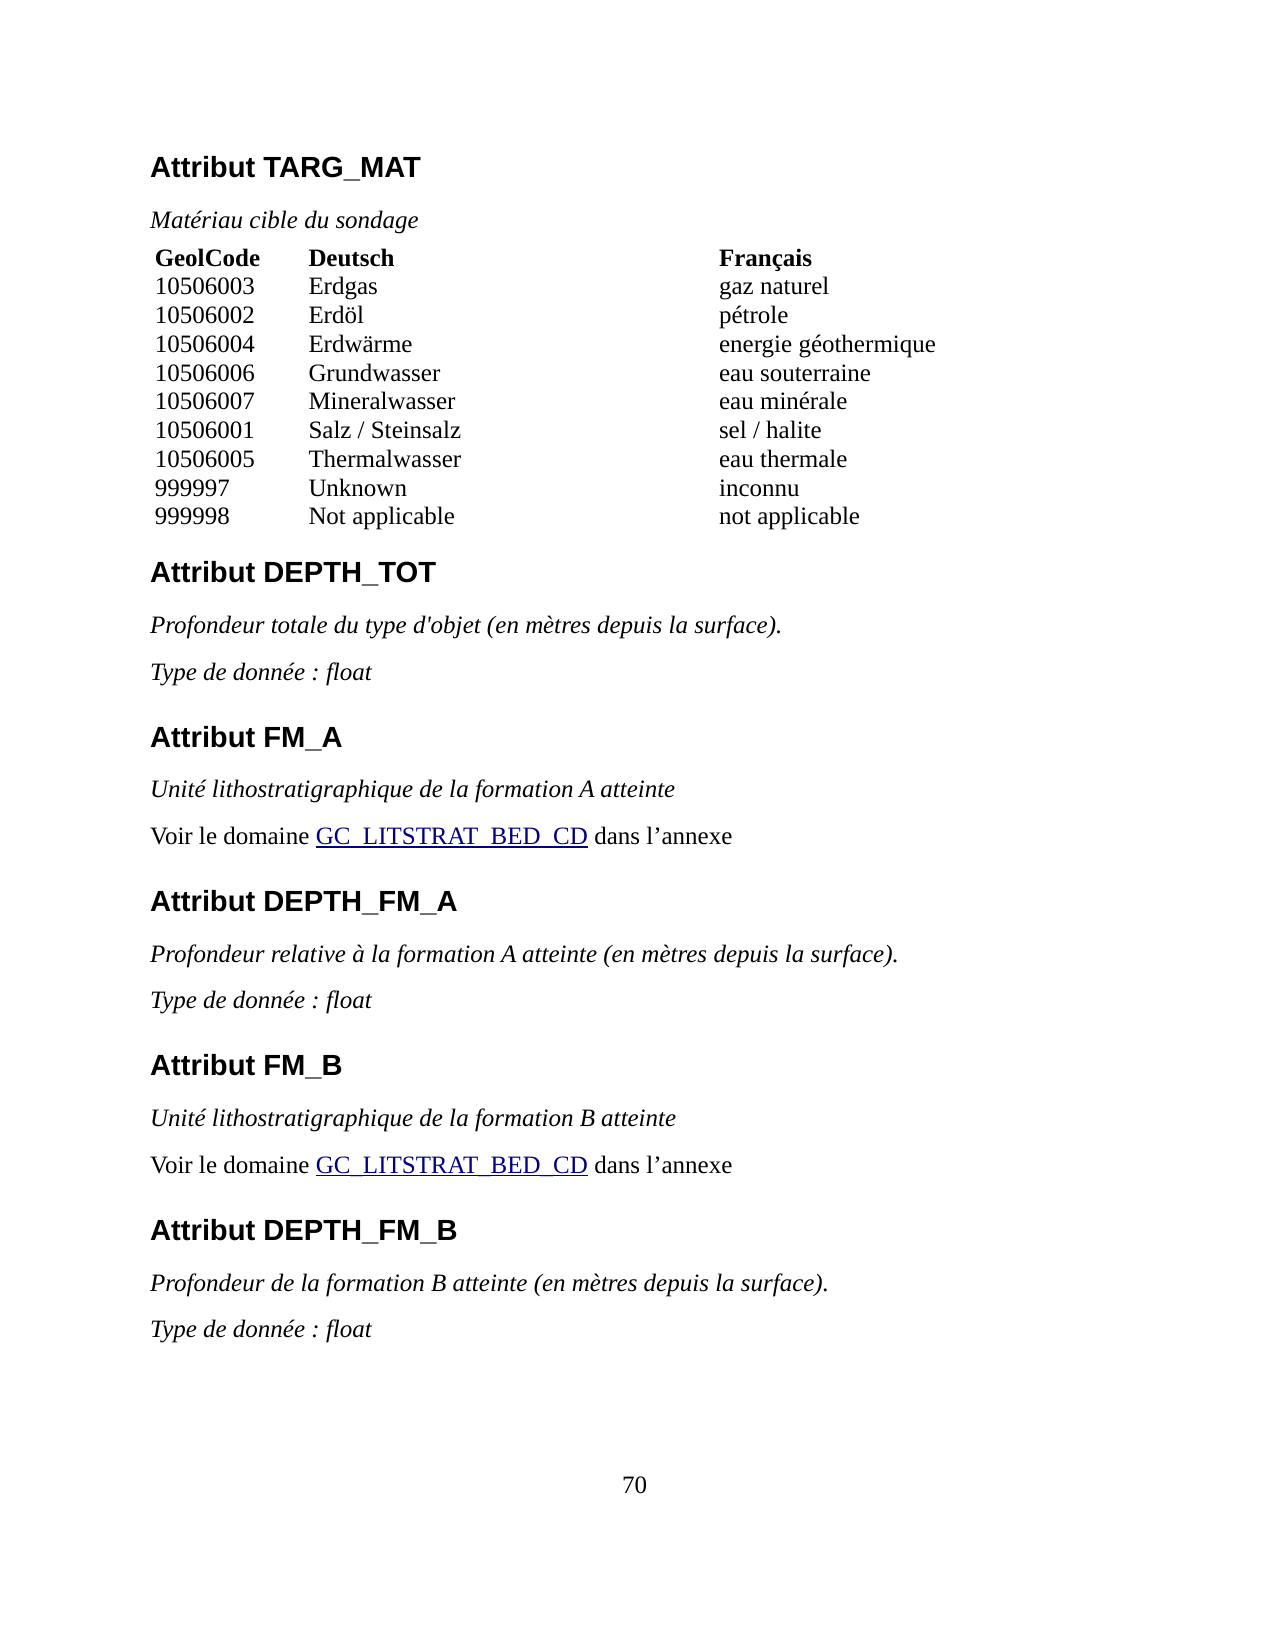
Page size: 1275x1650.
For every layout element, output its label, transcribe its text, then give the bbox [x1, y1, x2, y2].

text Profondeur de la formation B atteinte (en mètres depuis la surface). [150, 1268, 1125, 1296]
table_cell 10506004 [150, 329, 304, 358]
subtitle Attribut DEPTH_FM_A [150, 884, 1125, 917]
table_cell Mineralwasser [304, 386, 714, 415]
table_cell eau souterraine [714, 358, 1125, 386]
table_cell Grundwasser [304, 358, 714, 386]
table_cell 999997 [150, 473, 304, 501]
subtitle Attribut DEPTH_FM_B [150, 1213, 1125, 1246]
table_cell Unknown [304, 473, 714, 501]
table_cell Erdgas [304, 271, 714, 300]
table_cell gaz naturel [714, 271, 1125, 300]
table_cell 10506007 [150, 386, 304, 415]
text Type de donnée : float [150, 1314, 1125, 1343]
subtitle Attribut FM_B [150, 1048, 1125, 1082]
text Unité lithostratigraphique de la formation B atteinte [150, 1103, 1125, 1132]
table_cell Thermalwasser [304, 444, 714, 473]
table_cell pétrole [714, 300, 1125, 329]
text Type de donnée : float [150, 657, 1125, 686]
text Matériau cible du sondage [150, 205, 1125, 234]
text Type de donnée : float [150, 986, 1125, 1014]
text Voir le domaine GC_LITSTRAT_BED_CD dans l’annexe [150, 821, 1125, 850]
table_cell sel / halite [714, 415, 1125, 444]
table_cell not applicable [714, 501, 1125, 530]
table_cell Salz / Steinsalz [304, 415, 714, 444]
table_cell energie géothermique [714, 329, 1125, 358]
table_cell inconnu [714, 473, 1125, 501]
table_cell 10506001 [150, 415, 304, 444]
table_cell Erdöl [304, 300, 714, 329]
table_cell 10506002 [150, 300, 304, 329]
subtitle Attribut FM_A [150, 719, 1125, 753]
table_header Français [714, 243, 1125, 271]
table_cell 10506003 [150, 271, 304, 300]
text Voir le domaine GC_LITSTRAT_BED_CD dans l’annexe [150, 1150, 1125, 1179]
text Profondeur totale du type d'objet (en mètres depuis la surface). [150, 610, 1125, 639]
subtitle Attribut DEPTH_TOT [150, 555, 1125, 589]
text Profondeur relative à la formation A atteinte (en mètres depuis la surface). [150, 939, 1125, 968]
subtitle Attribut TARG_MAT [150, 150, 1125, 183]
table_cell eau thermale [714, 444, 1125, 473]
table_cell Not applicable [304, 501, 714, 530]
table_header Deutsch [304, 243, 714, 271]
table_cell 10506006 [150, 358, 304, 386]
table_header GeolCode [150, 243, 304, 271]
table_cell 10506005 [150, 444, 304, 473]
table_cell eau minérale [714, 386, 1125, 415]
table_cell Erdwärme [304, 329, 714, 358]
text Unité lithostratigraphique de la formation A atteinte [150, 774, 1125, 803]
table_cell 999998 [150, 501, 304, 530]
